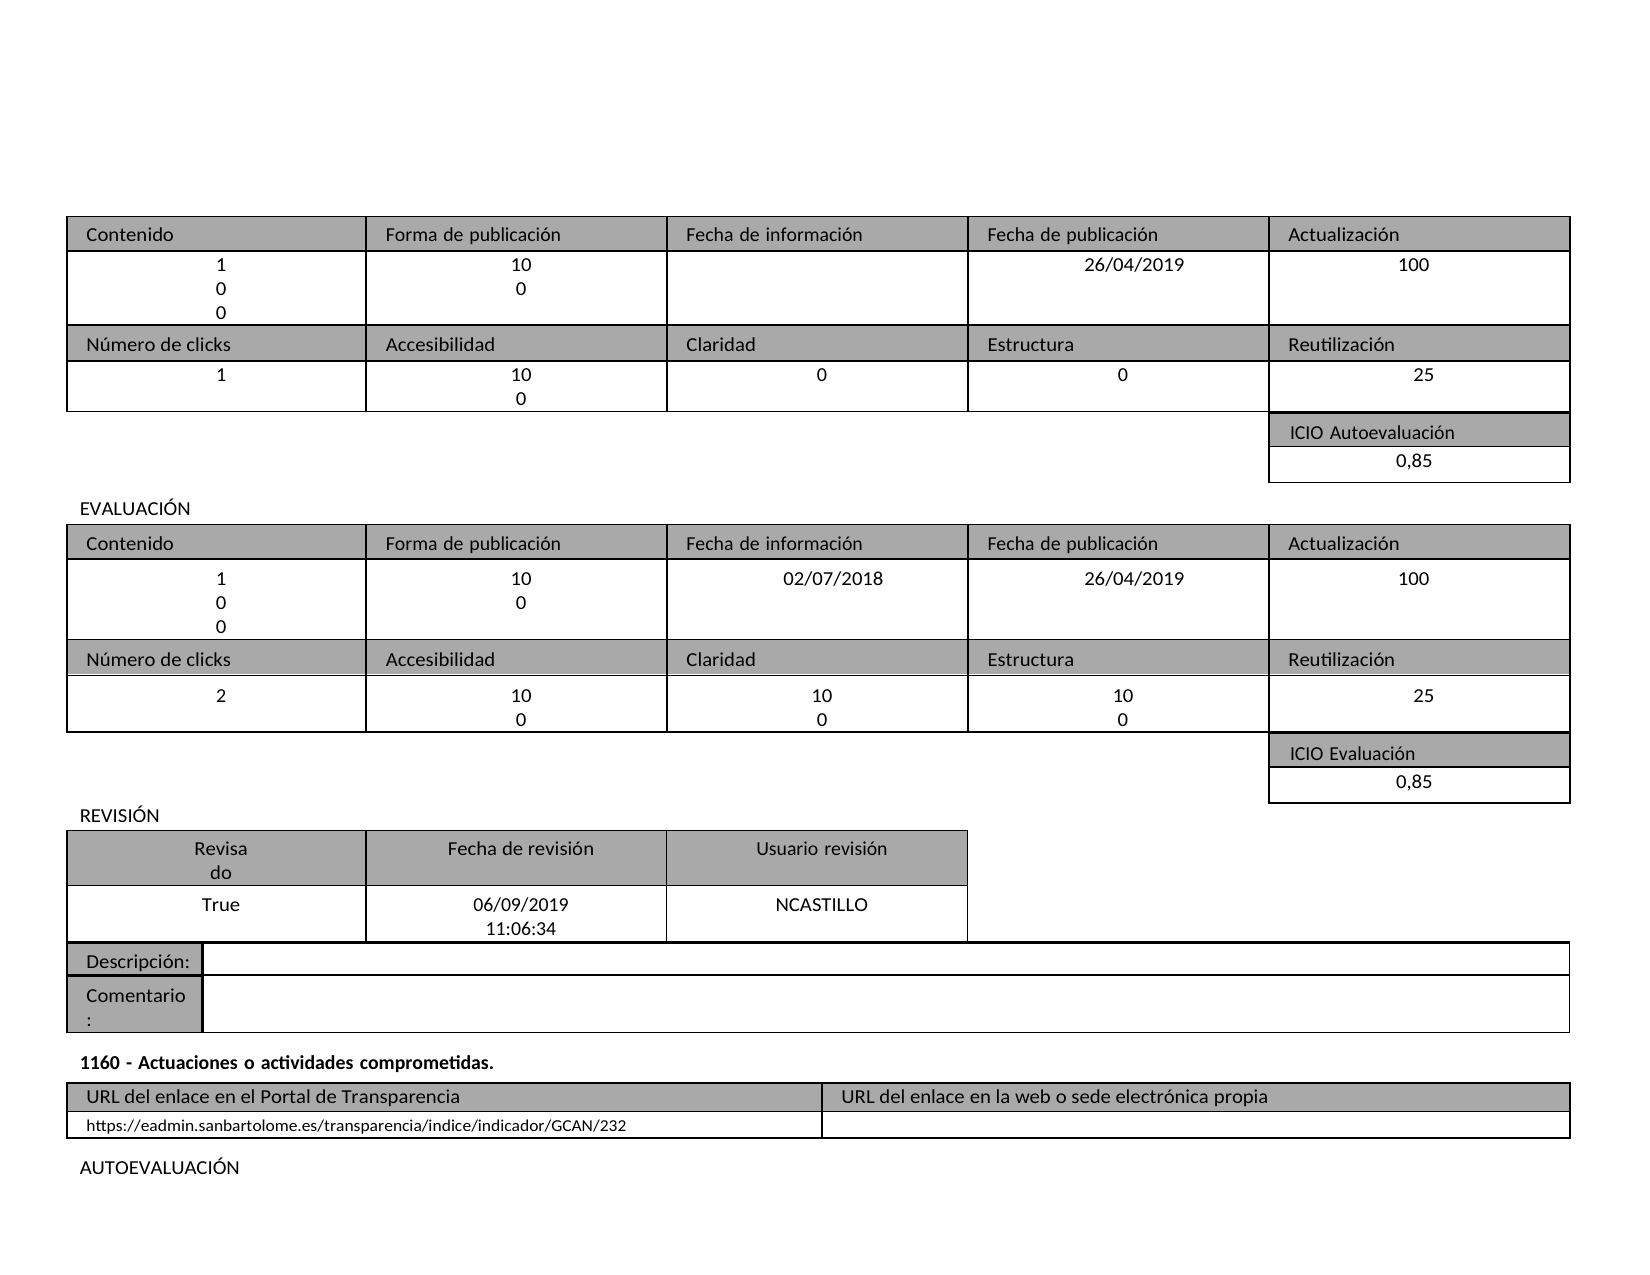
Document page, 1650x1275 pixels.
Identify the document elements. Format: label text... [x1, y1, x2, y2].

table_cell 100 [68, 560, 365, 639]
table_header Contenido [68, 217, 365, 250]
table_cell 100 [367, 362, 666, 411]
table_cell https://eadmin.sanbartolome.es/transparencia/indice/indicador/GCAN/232 [68, 1112, 821, 1137]
table_header Actualización [1270, 217, 1569, 250]
table_cell Reutilización [1270, 640, 1569, 674]
table_cell Accesibilidad [367, 326, 666, 360]
table_cell Reutilización [1270, 326, 1569, 360]
table_cell ICIO Autoevaluación [1270, 414, 1569, 446]
table_header Fecha de información [668, 217, 967, 250]
table_cell 25 [1270, 362, 1569, 411]
table_header Revisado [68, 831, 365, 885]
table_cell 2 [68, 676, 365, 731]
table_cell [204, 944, 1569, 974]
table_header URL del enlace en la web o sede electrónica propia [823, 1084, 1569, 1111]
table_cell 100 [969, 676, 1268, 731]
table_cell [823, 1112, 1569, 1137]
text REVISIÓN [79, 804, 1594, 828]
table_cell Comentario: [68, 977, 201, 1032]
table_cell NCASTILLO [667, 886, 967, 941]
table_header Contenido [68, 525, 365, 558]
table_header Usuario revisión [667, 831, 967, 885]
table_cell 0 [668, 362, 967, 411]
table_cell 26/04/2019 [969, 560, 1268, 639]
table_cell [204, 976, 1569, 1032]
table_header Fecha de publicación [969, 217, 1268, 250]
table_cell True [68, 886, 365, 941]
table_cell Estructura [969, 326, 1268, 360]
table_cell Estructura [969, 640, 1268, 674]
table_cell 0,85 [1270, 447, 1569, 482]
table_cell 100 [367, 252, 666, 324]
table_cell 0,85 [1270, 768, 1569, 802]
table_cell 06/09/2019 11:06:34 [367, 886, 666, 941]
table_cell Accesibilidad [367, 640, 666, 674]
table_cell ICIO Evaluación [1270, 734, 1569, 766]
table_cell 1 [68, 362, 365, 411]
table_header [968, 830, 1569, 941]
table_cell 02/07/2018 [668, 560, 967, 639]
table_header Forma de publicación [367, 217, 666, 250]
table_header Fecha de información [668, 525, 967, 558]
table_header Forma de publicación [367, 525, 666, 558]
table_cell 100 [1270, 252, 1569, 324]
table_cell 100 [367, 560, 666, 639]
table_header URL del enlace en el Portal de Transparencia [68, 1084, 821, 1111]
text EVALUACIÓN [79, 496, 1594, 520]
table_cell [67, 412, 1268, 482]
table_cell [668, 252, 967, 324]
text AUTOEVALUACIÓN [79, 1155, 1594, 1179]
table_header Fecha de revisión [367, 831, 666, 885]
table_header Actualización [1270, 525, 1569, 558]
table_cell 0 [969, 362, 1268, 411]
table_cell Claridad [668, 640, 967, 674]
text 1160 - Actuaciones o actividades comprometidas. [79, 1050, 1594, 1074]
table_header Fecha de publicación [969, 525, 1268, 558]
table_cell [67, 733, 1268, 802]
table_cell Claridad [668, 326, 967, 360]
table_cell 100 [367, 676, 666, 731]
table_cell 26/04/2019 [969, 252, 1268, 324]
table_cell Descripción: [68, 944, 201, 974]
table_cell Número de clicks [68, 326, 365, 360]
table_cell Número de clicks [68, 640, 365, 674]
table_cell 100 [668, 676, 967, 731]
table_cell 100 [68, 252, 365, 324]
table_cell 100 [1270, 560, 1569, 639]
table_cell 25 [1270, 676, 1569, 731]
